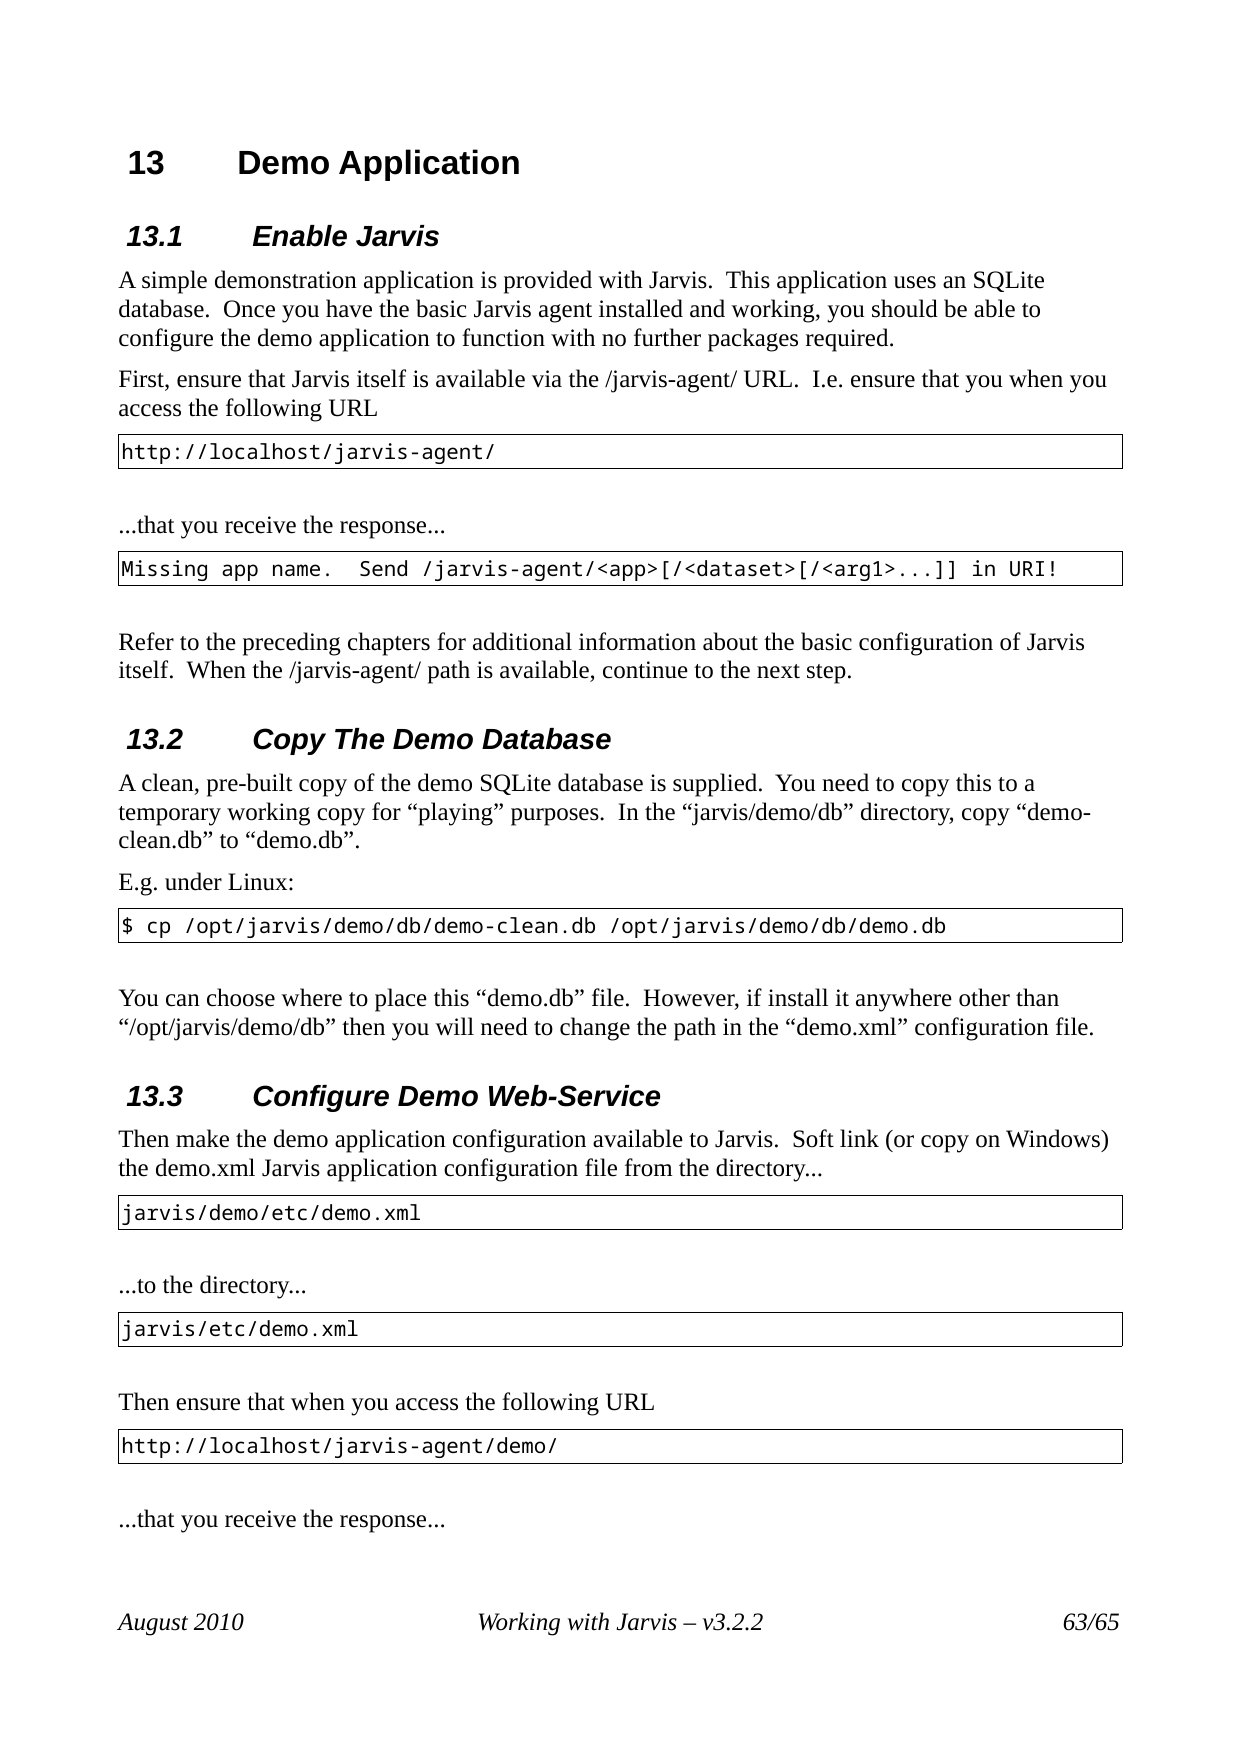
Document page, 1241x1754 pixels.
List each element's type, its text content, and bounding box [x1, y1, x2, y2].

subtitle Copy The Demo Database [118, 722, 1122, 755]
text A simple demonstration application is provided with Jarvis. This application uses an SQLite database. Once you have the basic Jarvis agent installed and working, you should be able to configure the demo application to function with no further packages required. [118, 265, 1122, 352]
text ...to the directory... [118, 1270, 1122, 1299]
subtitle Configure Demo Web-Service [118, 1078, 1122, 1112]
text Then ensure that when you access the following URL [118, 1387, 1122, 1416]
text ...that you receive the response... [118, 510, 1122, 538]
text jarvis/etc/demo.xml [119, 1313, 1122, 1346]
text First, ensure that Jarvis itself is available via the /jarvis-agent/ URL. I.e. ensure that you when you access the following URL [118, 364, 1122, 422]
text Then make the demo application configuration available to Jarvis. Soft link (or copy on Windows) the demo.xml Jarvis application configuration file from the directory... [118, 1124, 1122, 1182]
text http://localhost/jarvis-agent/ [119, 435, 1122, 468]
text A clean, pre-built copy of the demo SQLite database is supplied. You need to copy this to a temporary working copy for “playing” purposes. In the “jarvis/demo/db” directory, copy “demo-clean.db” to “demo.db”. [118, 768, 1122, 854]
text $ cp /opt/jarvis/demo/db/demo-clean.db /opt/jarvis/demo/db/demo.db [119, 909, 1122, 942]
text Missing app name. Send /jarvis-agent/<app>[/<dataset>[/<arg1>...]] in URI! [119, 552, 1122, 585]
text You can choose where to place this “demo.db” file. However, if install it anywhere other than “/opt/jarvis/demo/db” then you will need to change the path in the “demo.xml” configuration file. [118, 983, 1122, 1041]
text E.g. under Linux: [118, 867, 1122, 895]
subtitle Enable Jarvis [118, 219, 1122, 253]
text jarvis/demo/etc/demo.xml [119, 1196, 1122, 1229]
text http://localhost/jarvis-agent/demo/ [119, 1430, 1122, 1463]
subtitle Demo Application [118, 143, 1122, 182]
text ...that you receive the response... [118, 1504, 1122, 1533]
text Refer to the preceding chapters for additional information about the basic configuration of Jarvis itself. When the /jarvis-agent/ path is available, continue to the next step. [118, 627, 1122, 684]
